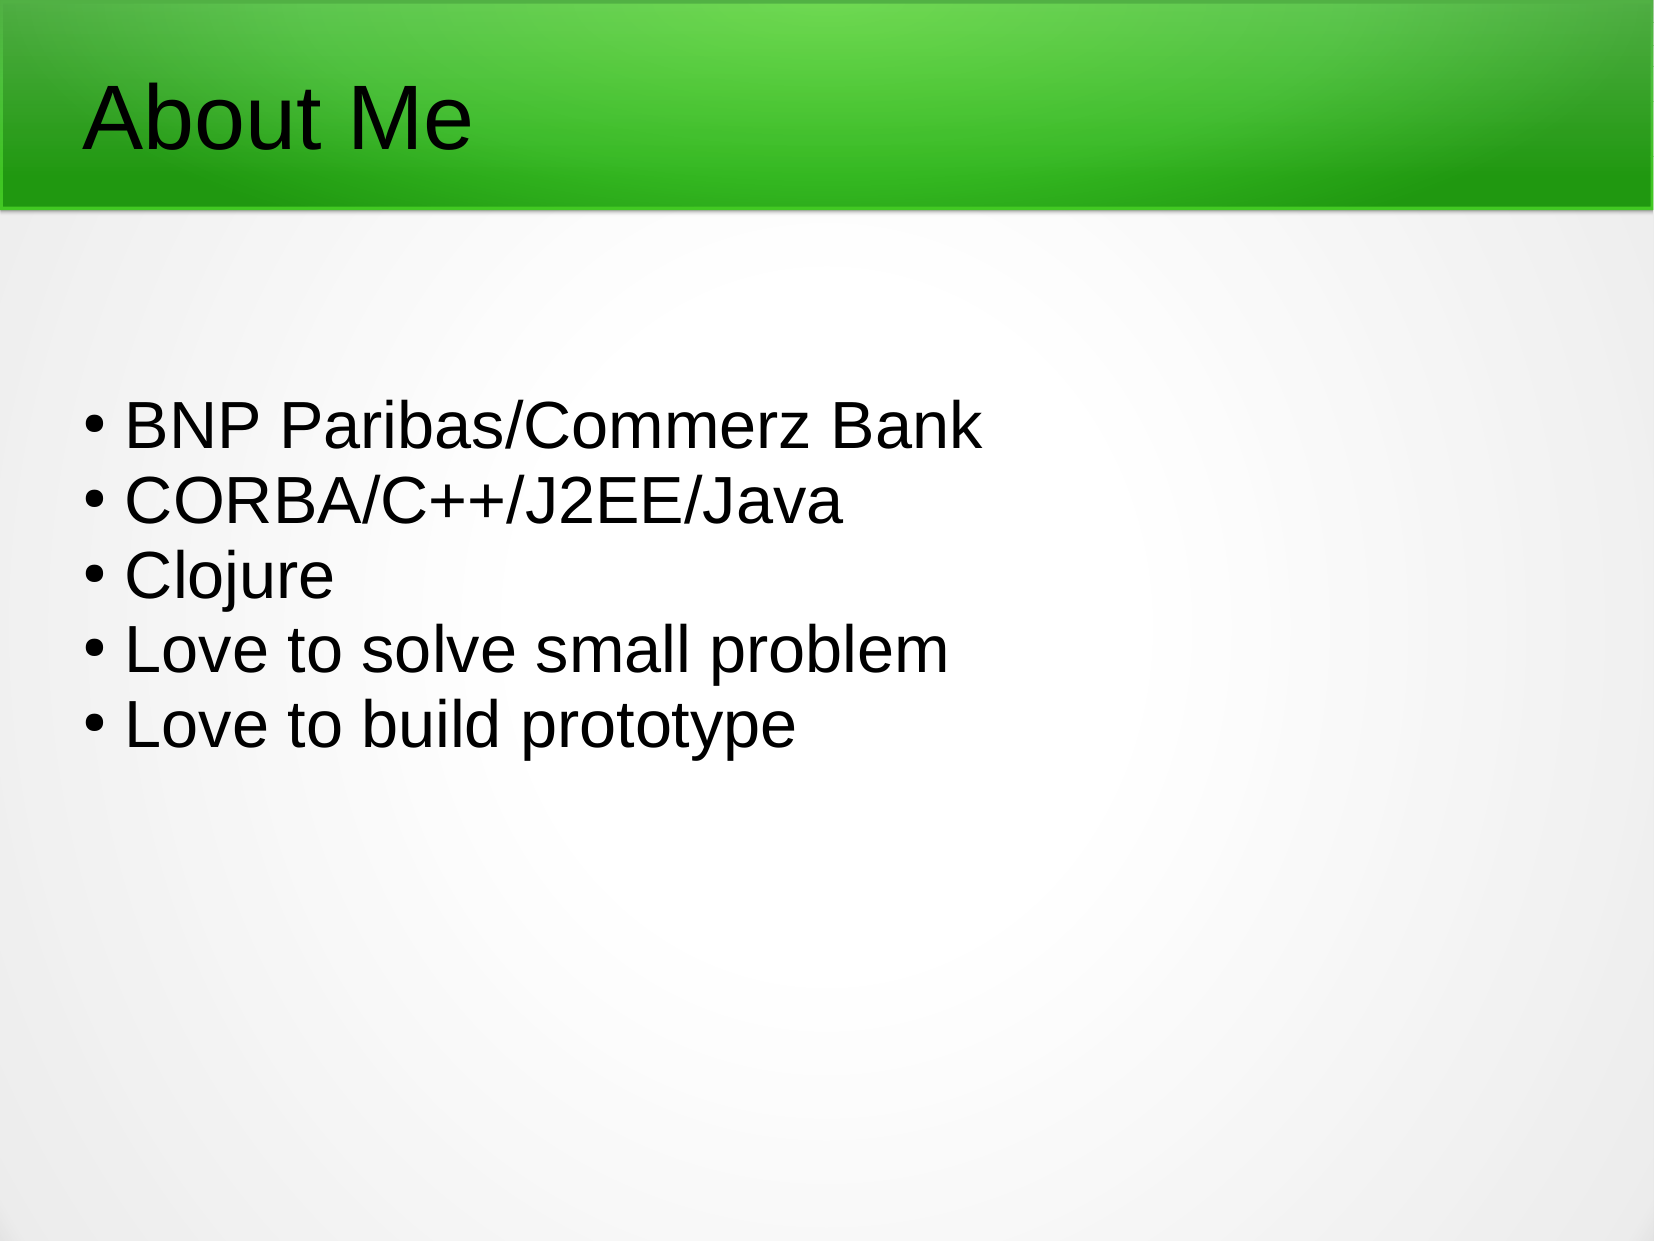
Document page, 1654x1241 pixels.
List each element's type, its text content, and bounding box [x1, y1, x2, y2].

subtitle BNP Paribas/Commerz Bank CORBA/C++/J2EE/Java Clojure Love to solve small problem Love to build prototype [82, 290, 1571, 1010]
title About Me [82, 47, 1571, 189]
